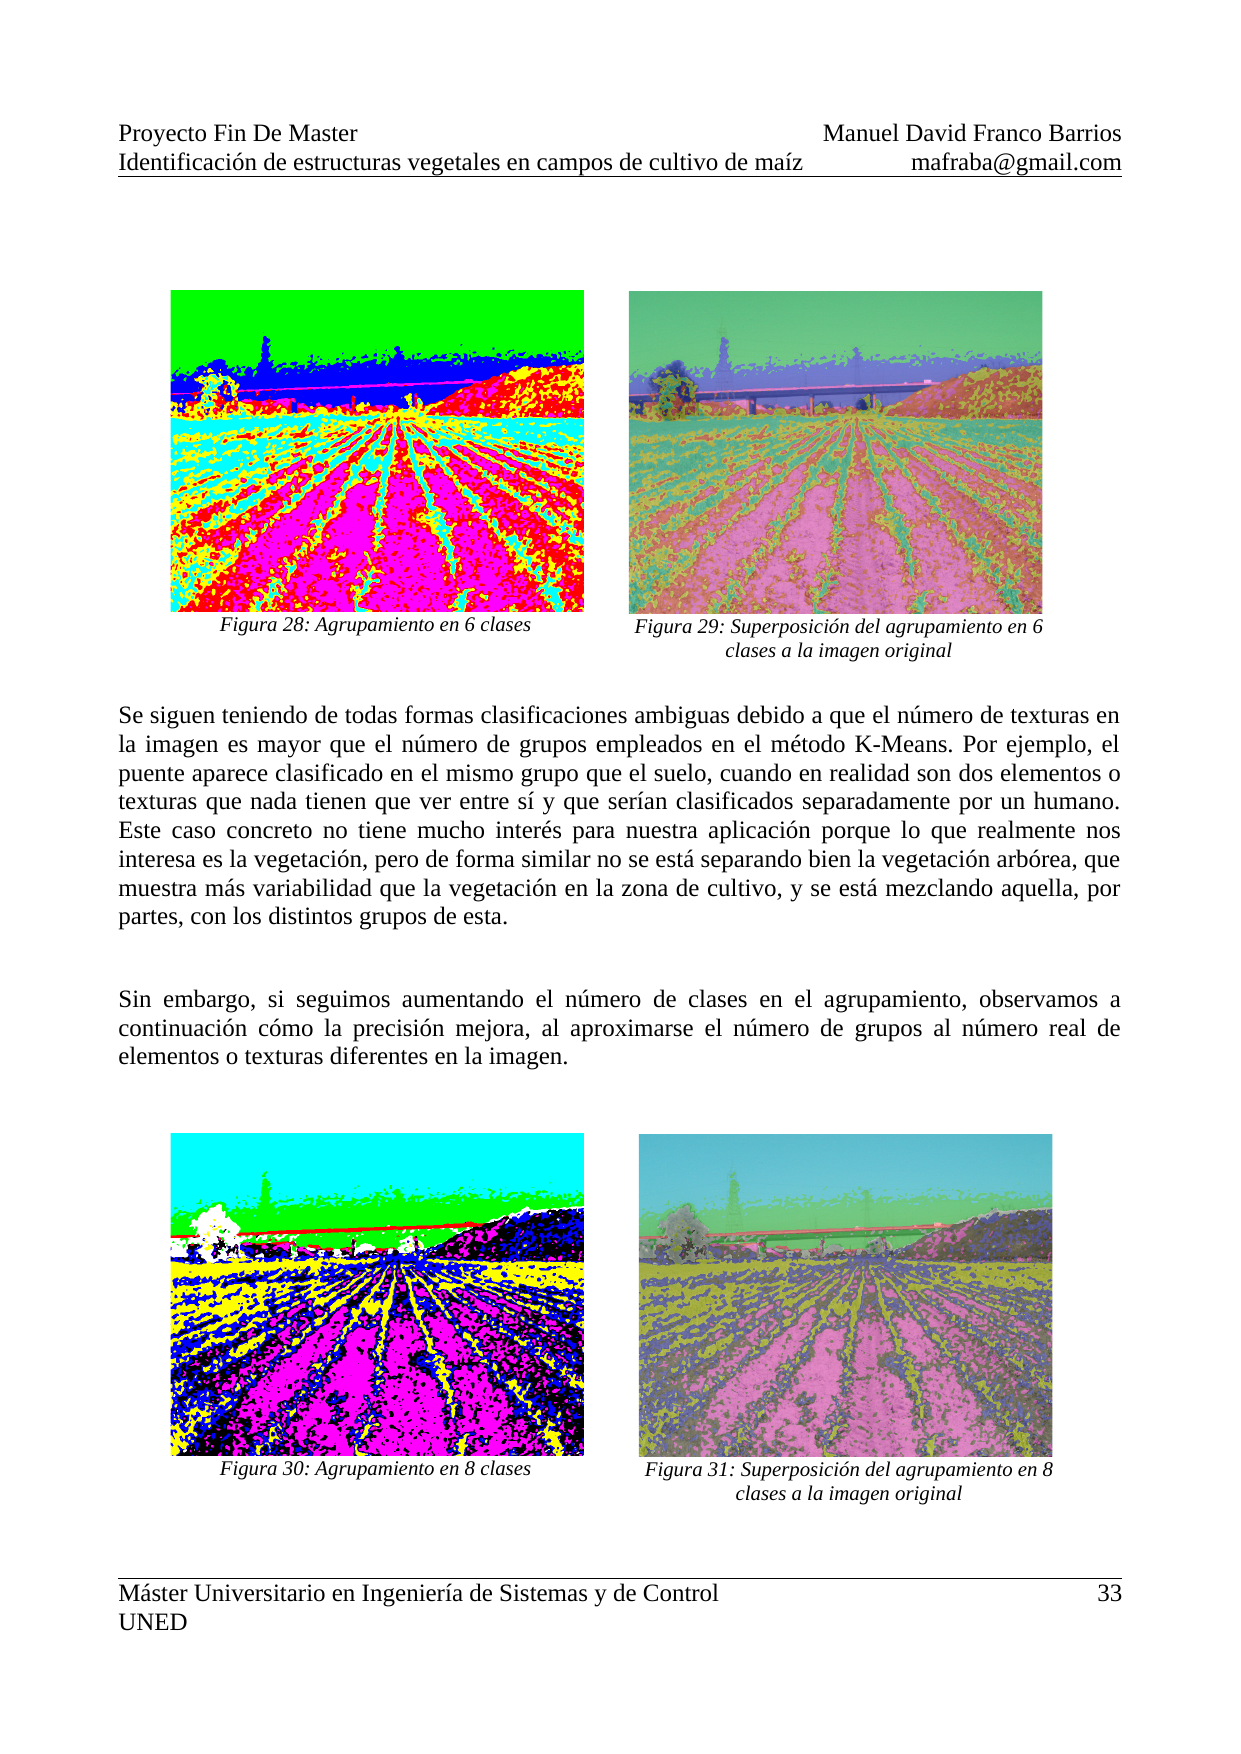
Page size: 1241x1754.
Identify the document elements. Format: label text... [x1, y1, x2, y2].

text Sin embargo, si seguimos aumentando el número de clases en el agrupamiento, observamos a continuación cómo la precisión mejora, al aproximarse el número de grupos al número real de elementos o texturas diferentes en la imagen. [118, 984, 1122, 1070]
picture [170, 1133, 584, 1456]
picture [170, 290, 584, 612]
text Figura 28: Agrupamiento en 6 clases [171, 612, 582, 636]
text Figura 29: Superposición del agrupamiento en 6 clases a la imagen original [629, 614, 1050, 662]
picture [628, 291, 1043, 614]
text Figura 30: Agrupamiento en 8 clases [171, 1456, 582, 1480]
text [171, 282, 582, 290]
text Se siguen teniendo de todas formas clasificaciones ambiguas debido a que el número de texturas en la imagen es mayor que el número de grupos empleados en el método K-Means. Por ejemplo, el puente aparece clasificado en el mismo grupo que el suelo, cuando en realidad son dos elementos o texturas que nada tienen que ver entre sí y que serían clasificados separadamente por un humano. Este caso concreto no tiene mucho interés para nuestra aplicación porque lo que realmente nos interesa es la vegetación, pero de forma similar no se está separando bien la vegetación arbórea, que muestra más variabilidad que la vegetación en la zona de cultivo, y se está mezclando aquella, por partes, con los distintos grupos de esta. [118, 700, 1122, 930]
picture [638, 1134, 1053, 1457]
text Figura 31: Superposición del agrupamiento en 8 clases a la imagen original [639, 1457, 1061, 1504]
